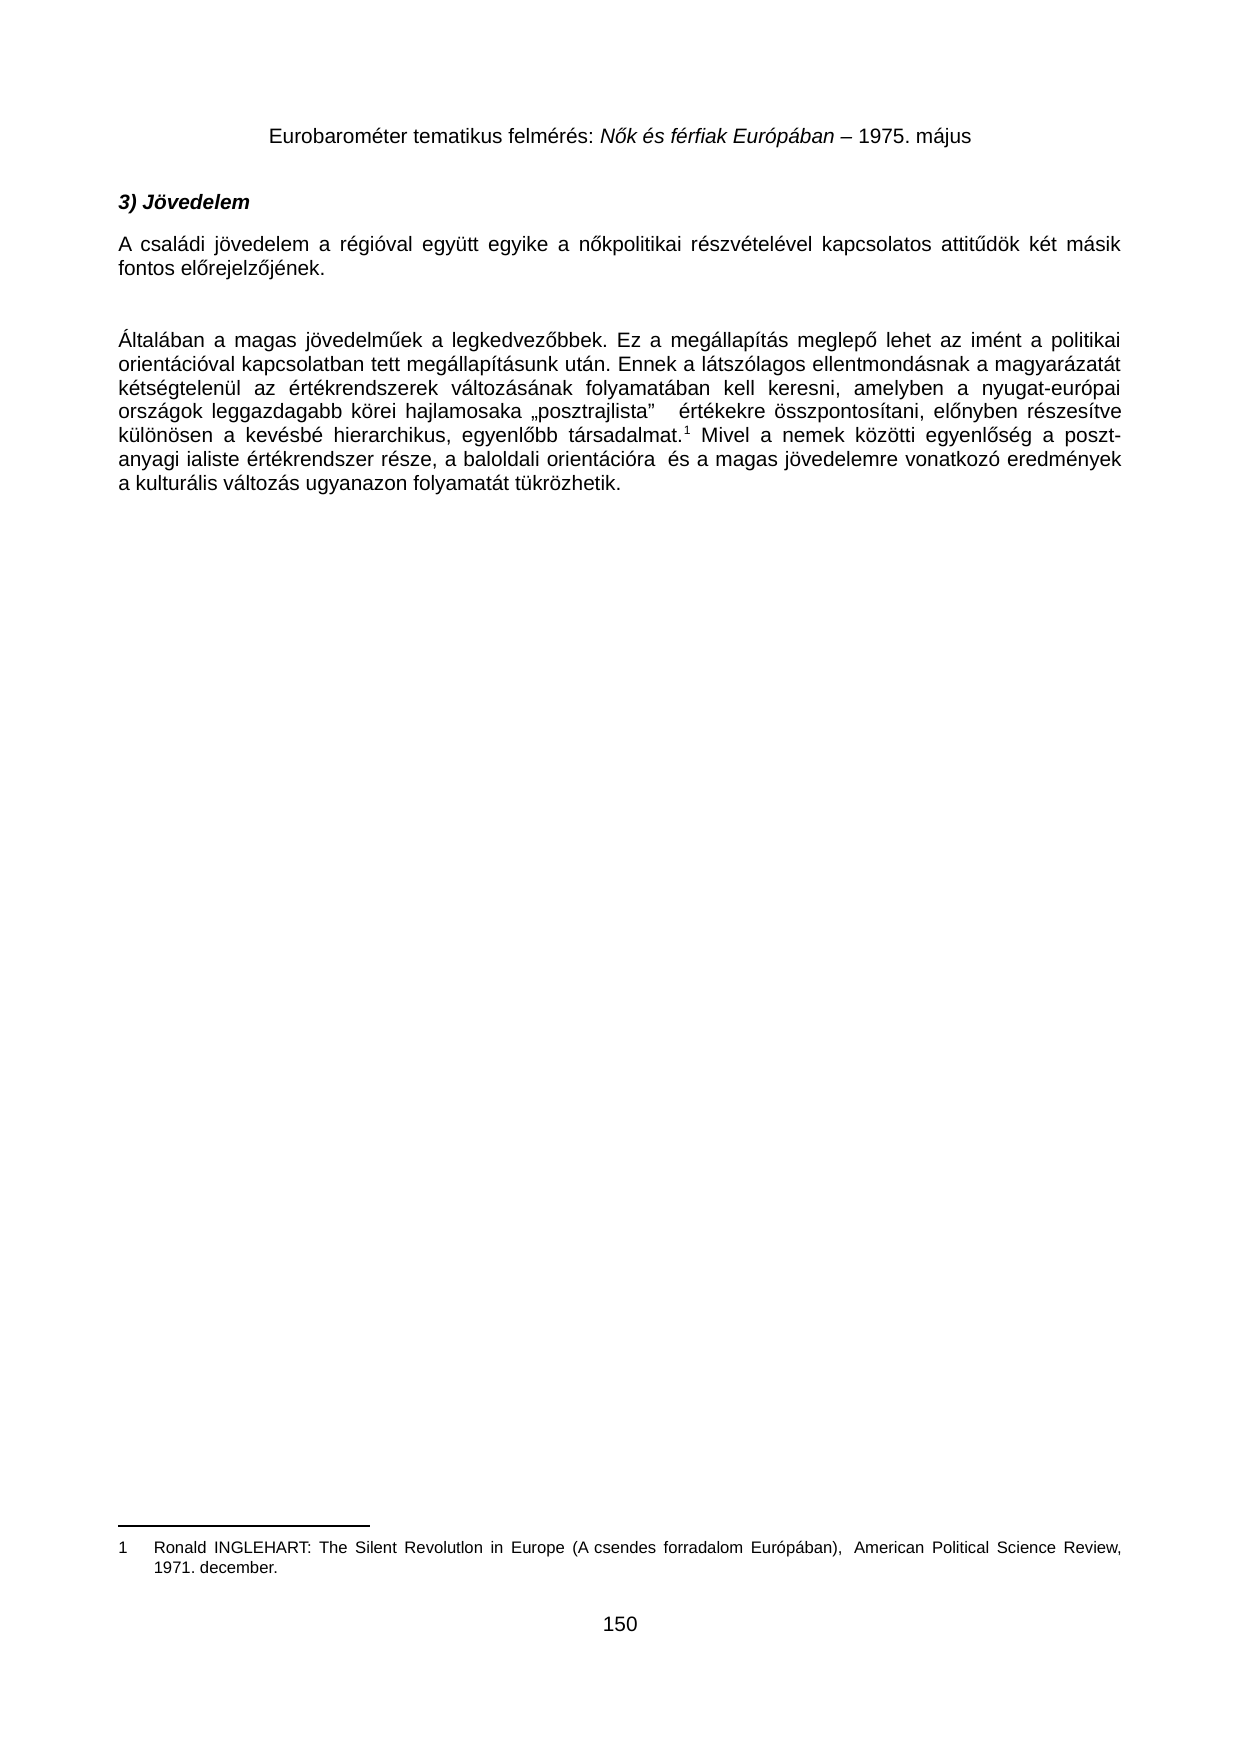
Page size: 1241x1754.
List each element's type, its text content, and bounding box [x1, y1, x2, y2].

text Ronald INGLEHART: The Silent Revolutlon in Europe (A csendes forradalom Európában), American Political Science Review, 1971. december. [118, 1538, 1122, 1577]
text A családi jövedelem a régióval együtt egyike a nőkpolitikai részvételével kapcsolatos attitűdök két másik fontos előrejelzőjének. [118, 232, 1122, 280]
subtitle 3) Jövedelem [118, 190, 1122, 214]
text Általában a magas jövedelműek a legkedvezőbbek. Ez a megállapítás meglepő lehet az imént a politikai orientációval kapcsolatban tett megállapításunk után. Ennek a látszólagos ellentmondásnak a magyarázatát kétségtelenül az értékrendszerek változásának folyamatában kell keresni, amelyben a nyugat-európai országok leggazdagabb körei hajlamosaka „posztrajlista” értékekre összpontosítani, előnyben részesítve különösen a kevésbé hierarchikus, egyenlőbb társadalmat. Mivel a nemek közötti egyenlőség a poszt-anyagi ialiste értékrendszer része, a baloldali orientációra és a magas jövedelemre vonatkozó eredmények a kulturális változás ugyanazon folyamatát tükrözhetik. [118, 327, 1122, 495]
